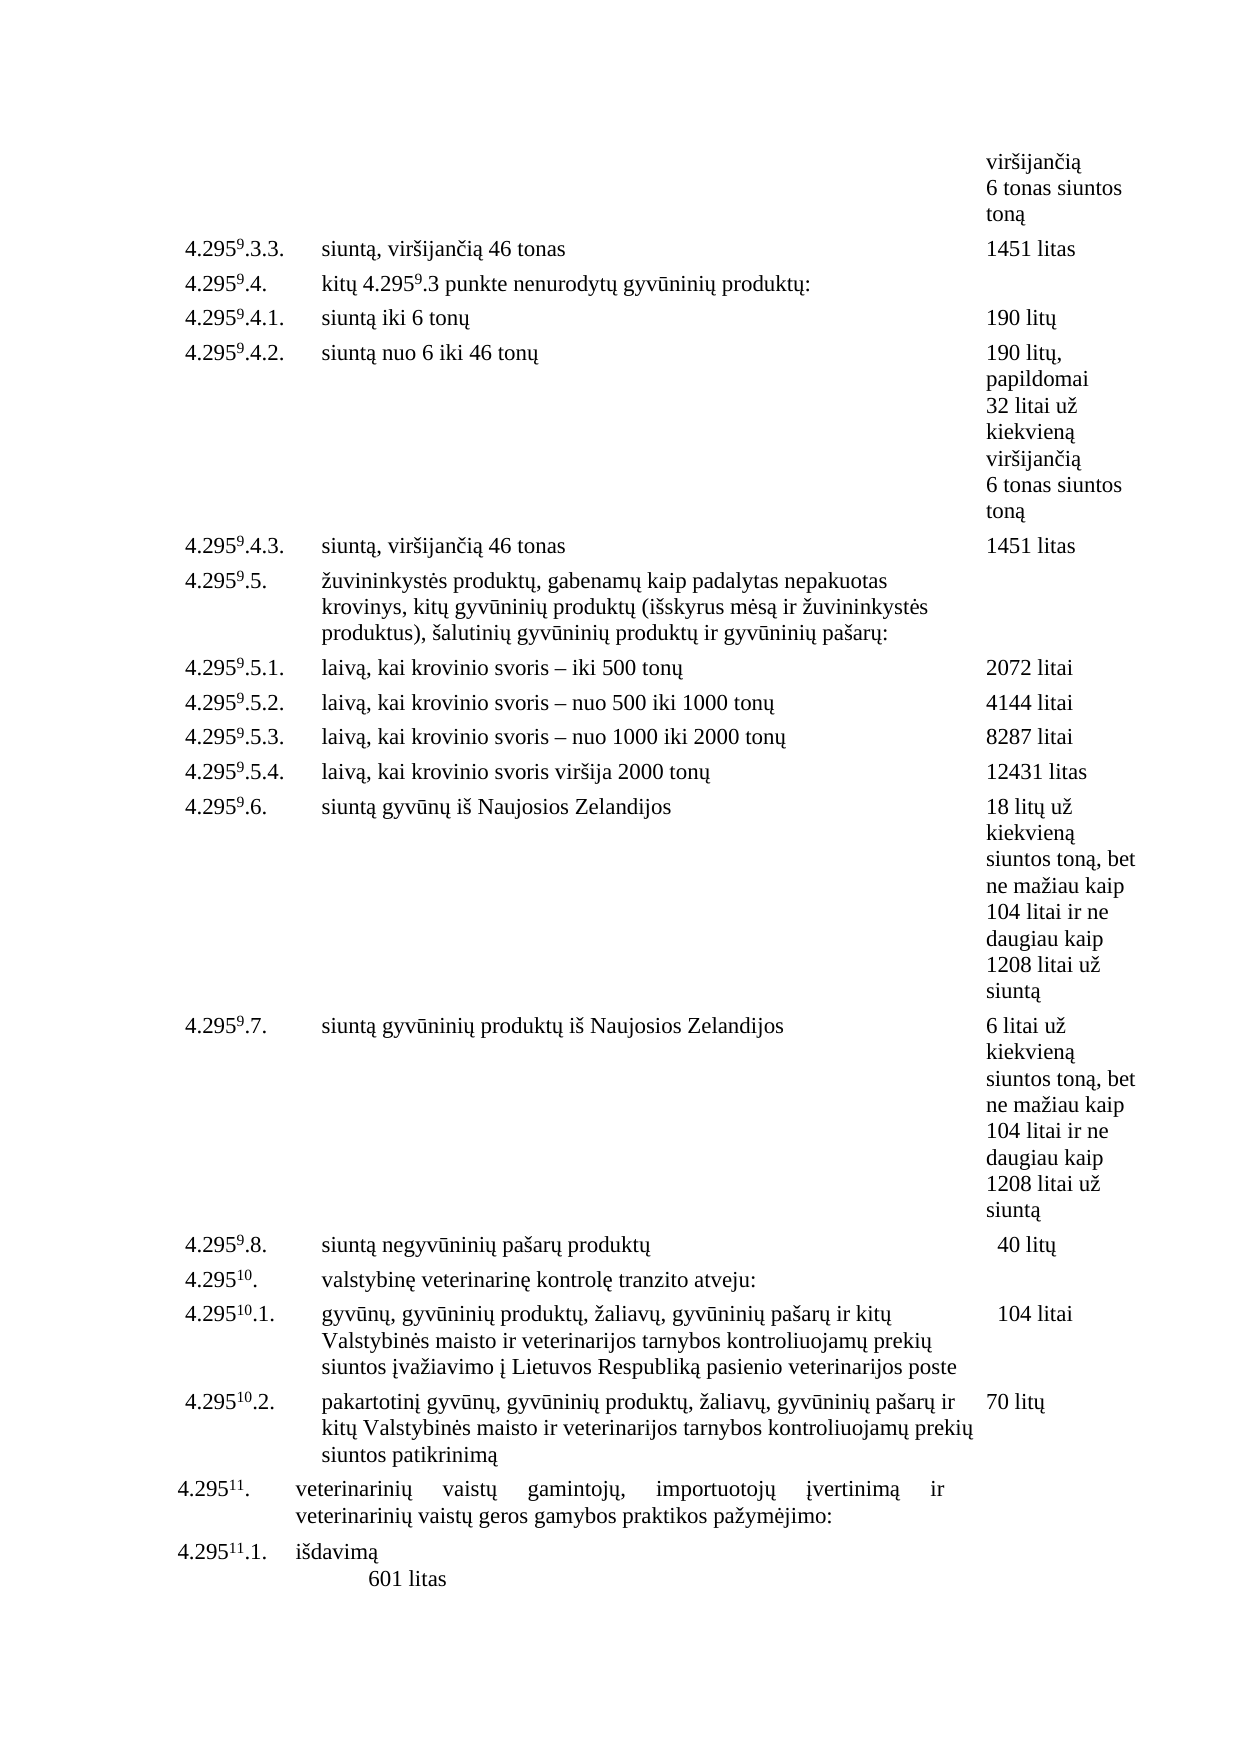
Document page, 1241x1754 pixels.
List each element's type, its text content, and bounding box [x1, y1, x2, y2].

table_cell 4.29510.1. [174, 1301, 321, 1388]
table_cell gyvūnų, gyvūninių produktų, žaliavų, gyvūninių pašarų ir kitų Valstybinės maisto ir veterinarijos tarnybos kontroliuojamų prekių siuntos įvažiavimo į Lietuvos Respubliką pasienio veterinarijos poste [321, 1301, 986, 1388]
table_cell 8287 litai [986, 724, 1148, 758]
table_cell [986, 567, 1148, 654]
table_cell 190 litų [986, 305, 1148, 339]
table_cell 12431 litas [986, 758, 1148, 793]
table_cell kitų 4.2959.3 punkte nenurodytų gyvūninių produktų: [321, 270, 986, 304]
table_cell siuntą negyvūninių pašarų produktų [321, 1231, 986, 1266]
table_cell siuntą gyvūninių produktų iš Naujosios Zelandijos [321, 1012, 986, 1231]
table_cell 6 litai už kiekvieną siuntos toną, bet ne mažiau kaip 104 litai ir ne daugiau kaip 1208 litai už siuntą [986, 1012, 1148, 1231]
table_cell 18 litų už kiekvieną siuntos toną, bet ne mažiau kaip 104 litai ir ne daugiau kaip 1208 litai už siuntą [986, 793, 1148, 1012]
table_cell siuntą, viršijančią 46 tonas [321, 532, 986, 567]
table_cell pakartotinį gyvūnų, gyvūninių produktų, žaliavų, gyvūninių pašarų ir kitų Valstybinės maisto ir veterinarijos tarnybos kontroliuojamų prekių siuntos patikrinimą [321, 1388, 986, 1475]
table_cell siuntą iki 6 tonų [321, 305, 986, 339]
table_cell valstybinę veterinarinę kontrolę tranzito atveju: [321, 1266, 986, 1301]
table_cell siuntą gyvūnų iš Naujosios Zelandijos [321, 793, 986, 1012]
table_cell 4.29510. [174, 1266, 321, 1301]
text 4.29511. veterinarinių vaistų gamintojų, importuotojų įvertinimą ir veterinarinių vaistų geros gamybos praktikos pažymėjimo: [177, 1475, 945, 1528]
table_cell siuntą nuo 6 iki 46 tonų [321, 339, 986, 532]
table_cell 4.2959.4.2. [174, 339, 321, 532]
table_cell 4.2959.4. [174, 270, 321, 304]
table_cell [321, 148, 986, 235]
table_cell viršijančią 6 tonas siuntos toną [986, 148, 1148, 235]
table_cell 2072 litai [986, 654, 1148, 689]
table_cell 1451 litas [986, 235, 1148, 270]
table_cell laivą, kai krovinio svoris – iki 500 tonų [321, 654, 986, 689]
table_cell žuvininkystės produktų, gabenamų kaip padalytas nepakuotas krovinys, kitų gyvūninių produktų (išskyrus mėsą ir žuvininkystės produktus), šalutinių gyvūninių produktų ir gyvūninių pašarų: [321, 567, 986, 654]
table_cell 190 litų, papildomai 32 litai už kiekvieną viršijančią 6 tonas siuntos toną [986, 339, 1148, 532]
table_cell 4.2959.7. [174, 1012, 321, 1231]
table_cell 4.2959.4.3. [174, 532, 321, 567]
table_cell [174, 148, 321, 235]
table_cell 4.2959.8. [174, 1231, 321, 1266]
table_cell 1451 litas [986, 532, 1148, 567]
table_cell laivą, kai krovinio svoris – nuo 500 iki 1000 tonų [321, 689, 986, 723]
table_cell 4.29510.2. [174, 1388, 321, 1475]
table_cell 4.2959.5. [174, 567, 321, 654]
table_cell [986, 1266, 1148, 1301]
table_cell 4.2959.5.3. [174, 724, 321, 758]
table_cell laivą, kai krovinio svoris viršija 2000 tonų [321, 758, 986, 793]
table_cell 4.2959.4.1. [174, 305, 321, 339]
table_cell laivą, kai krovinio svoris – nuo 1000 iki 2000 tonų [321, 724, 986, 758]
table_cell 4.2959.5.4. [174, 758, 321, 793]
table_cell 4.2959.5.2. [174, 689, 321, 723]
table_cell 4144 litai [986, 689, 1148, 723]
table_cell [986, 270, 1148, 304]
table_cell 4.2959.3.3. [174, 235, 321, 270]
table_cell 104 litai [986, 1301, 1148, 1388]
table_cell 70 litų [986, 1388, 1148, 1475]
table_cell siuntą, viršijančią 46 tonas [321, 235, 986, 270]
table_cell 4.2959.5.1. [174, 654, 321, 689]
text 4.29511.1. išdavimą 601 litas [177, 1538, 945, 1591]
table_cell 4.2959.6. [174, 793, 321, 1012]
table_cell 40 litų [986, 1231, 1148, 1266]
